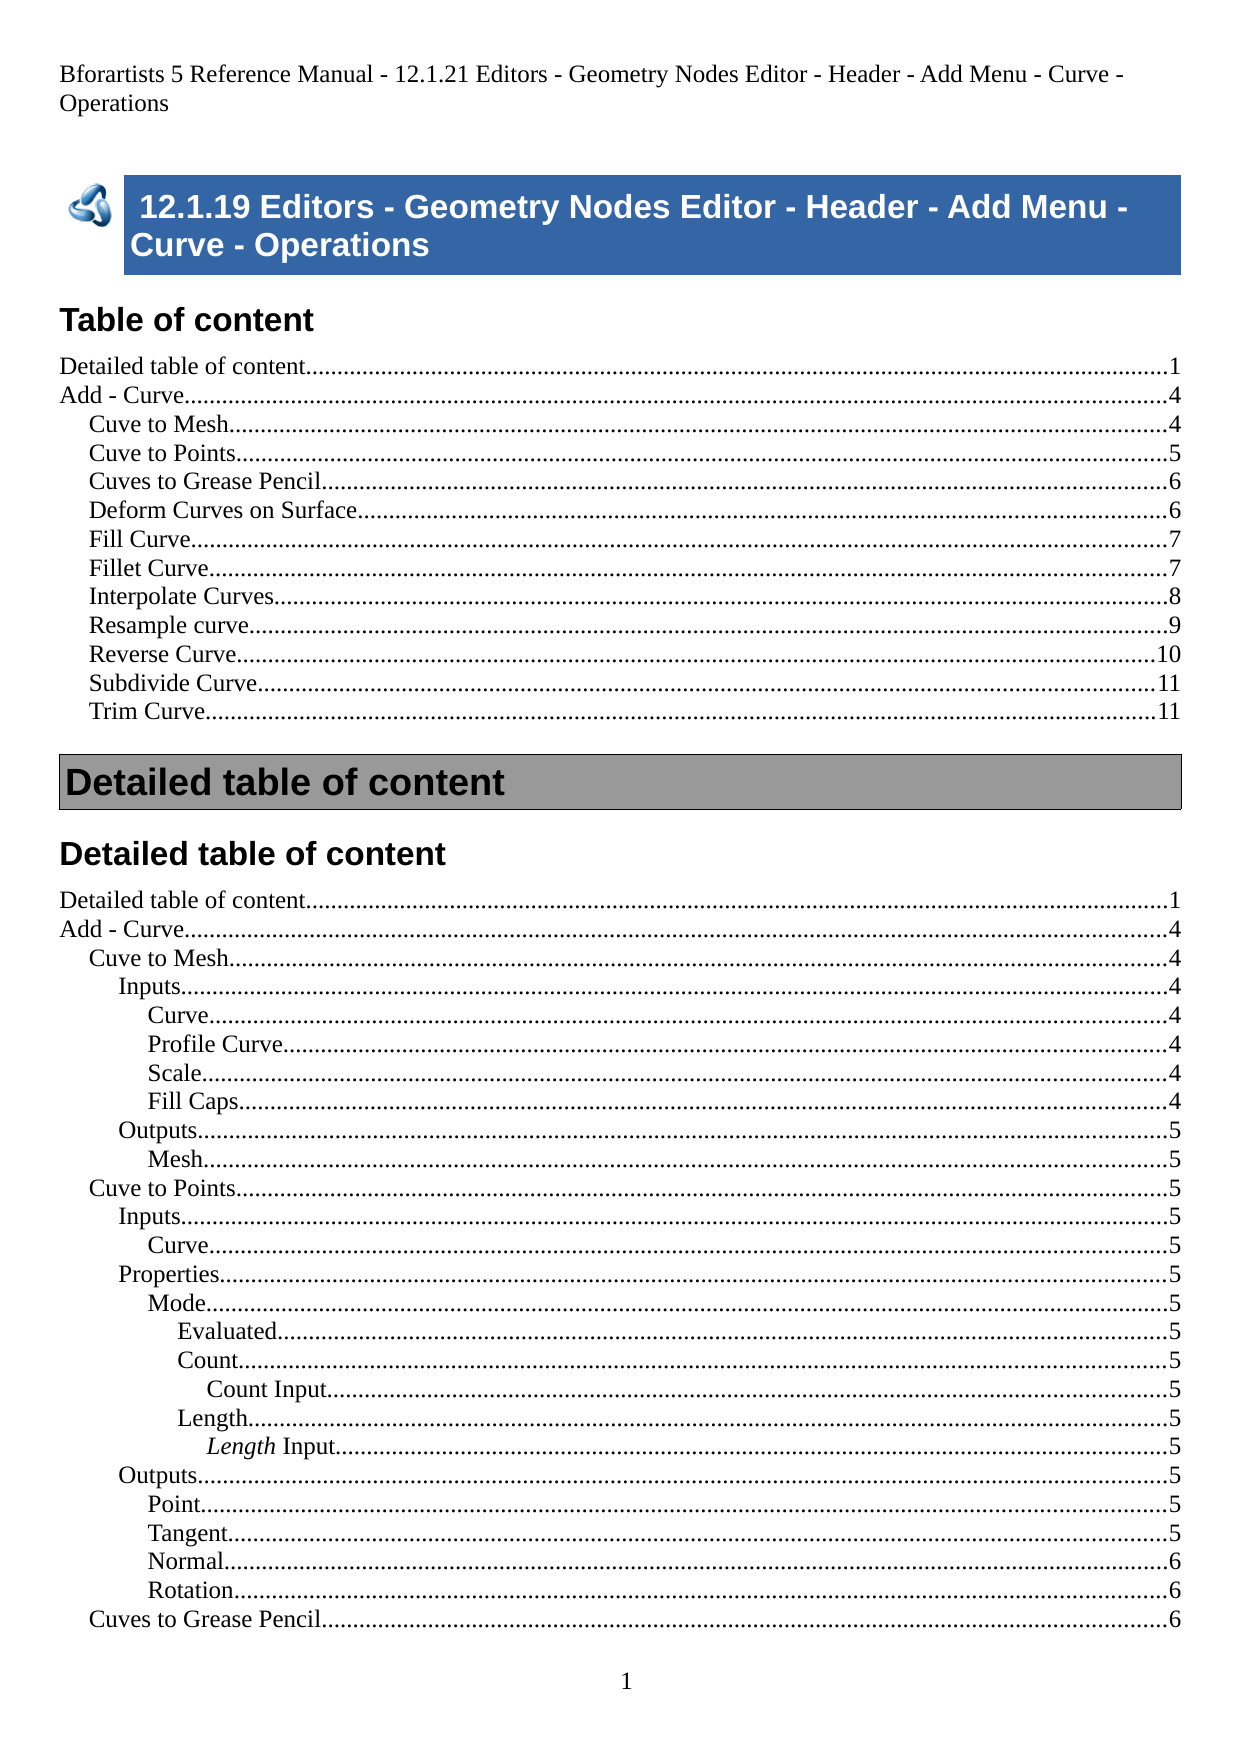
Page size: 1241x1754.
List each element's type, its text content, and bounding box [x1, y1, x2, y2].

text Cuves to Grease Pencil 6 [88, 466, 1181, 495]
text Count 5 [177, 1345, 1181, 1374]
text Fill Curve 7 [88, 524, 1181, 553]
text Length 5 [177, 1403, 1181, 1431]
text Cuve to Mesh 4 [88, 943, 1181, 971]
text Curve 4 [147, 1000, 1181, 1029]
text Cuve to Mesh 4 [88, 409, 1181, 438]
text Inputs 5 [118, 1201, 1181, 1230]
text Curve 5 [147, 1230, 1181, 1259]
text Cuve to Points 5 [88, 438, 1181, 466]
text Cuve to Points 5 [88, 1173, 1181, 1201]
text Inputs 4 [118, 971, 1181, 1000]
text Length Input 5 [206, 1431, 1181, 1460]
text Mesh 5 [147, 1144, 1181, 1173]
text Add - Curve 4 [59, 914, 1181, 943]
text Reverse Curve 10 [88, 639, 1181, 668]
text Tangent 5 [147, 1518, 1181, 1546]
table_header 12.1.19 Editors - Geometry Nodes Editor - Header - Add Menu - Curve - Operations [124, 175, 1181, 275]
text Rotation 6 [147, 1575, 1181, 1604]
text Fillet Curve 7 [88, 553, 1181, 581]
table_header Detailed table of content [60, 755, 1181, 809]
subtitle Detailed table of content [59, 834, 1181, 873]
text Fill Caps 4 [147, 1086, 1181, 1115]
picture [65, 180, 114, 230]
text Deform Curves on Surface 6 [88, 495, 1181, 524]
text Trim Curve 11 [88, 696, 1181, 725]
text Resample curve 9 [88, 610, 1181, 639]
text Scale 4 [147, 1058, 1181, 1086]
text Normal 6 [147, 1546, 1181, 1575]
text Detailed table of content 1 [59, 351, 1181, 380]
text Evaluated 5 [177, 1316, 1181, 1345]
text Profile Curve 4 [147, 1029, 1181, 1058]
text Add - Curve 4 [59, 380, 1181, 409]
text Detailed table of content 1 [59, 885, 1181, 914]
text Properties 5 [118, 1259, 1181, 1288]
text Point 5 [147, 1489, 1181, 1518]
text Outputs 5 [118, 1460, 1181, 1489]
text Mode 5 [147, 1288, 1181, 1316]
subtitle Table of content [59, 300, 1181, 339]
text Cuves to Grease Pencil 6 [88, 1604, 1181, 1633]
table_header [59, 175, 124, 275]
text Outputs 5 [118, 1115, 1181, 1144]
text Count Input 5 [206, 1374, 1181, 1403]
text Interpolate Curves 8 [88, 581, 1181, 610]
text Subdivide Curve 11 [88, 668, 1181, 696]
